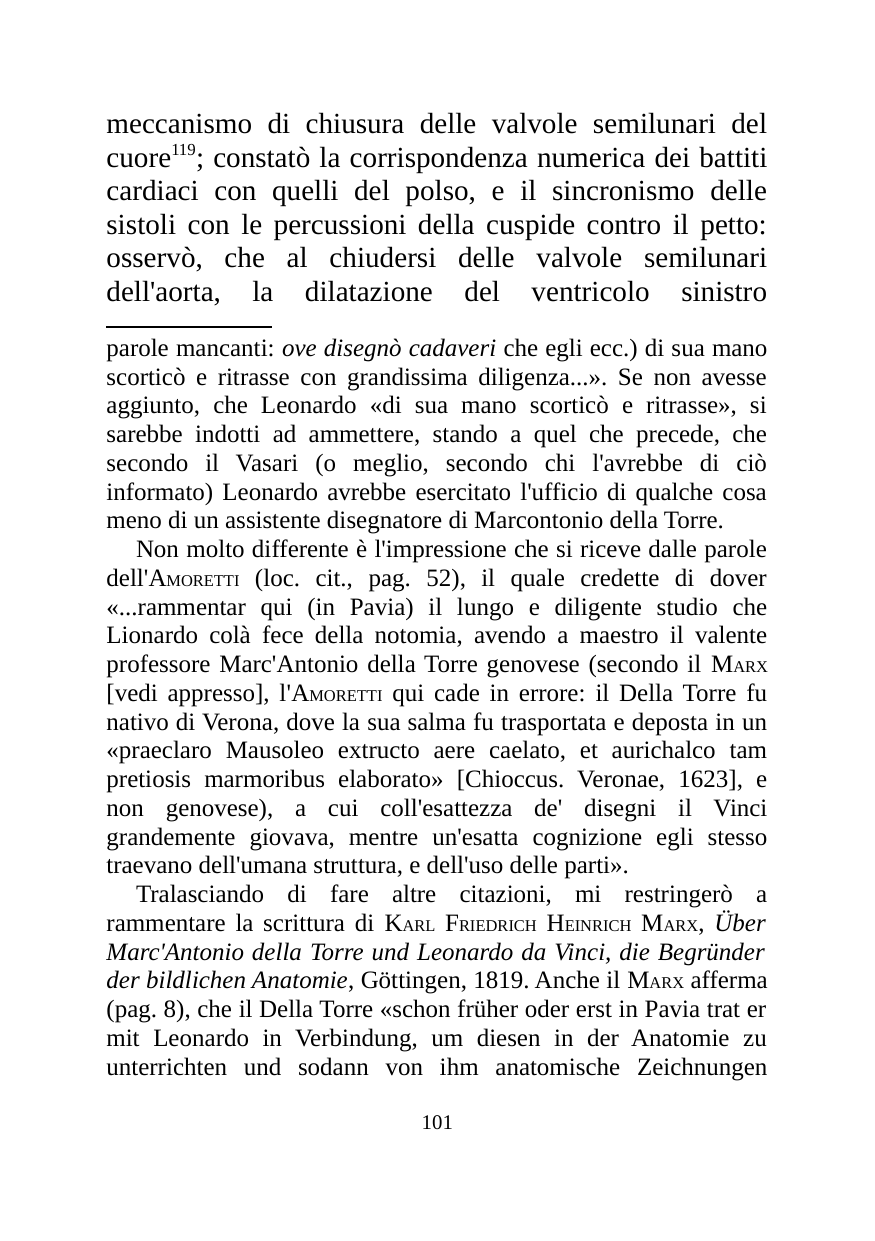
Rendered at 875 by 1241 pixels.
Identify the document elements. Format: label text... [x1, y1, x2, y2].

text meccanismo di chiusura delle valvole semilunari del cuore; constatò la corrispondenza numerica dei battiti cardiaci con quelli del polso, e il sincronismo delle sistoli con le percussioni della cuspide contro il petto: osservò, che al chiudersi delle valvole semilunari dell'aorta, la dilatazione del ventricolo sinistro [106, 106, 768, 307]
text Non molto differente è l'impressione che si riceve dalle parole dell'Amoretti (loc. cit., pag. 52), il quale credette di dover «...rammentar qui (in Pavia) il lungo e diligente studio che Lionardo colà fece della notomia, avendo a maestro il valente professore Marc'Antonio della Torre genovese (secondo il Marx [vedi appresso], l'Amoretti qui cade in errore: il Della Torre fu nativo di Verona, dove la sua salma fu trasportata e deposta in un «praeclaro Mausoleo extructo aere caelato, et aurichalco tam pretiosis marmoribus elaborato» [Chioccus. Veronae, 1623], e non genovese), a cui coll'esattezza de' disegni il Vinci grandemente giovava, mentre un'esatta cognizione egli stesso traevano dell'umana struttura, e dell'uso delle parti». [106, 534, 768, 879]
text parole mancanti: ove disegnò cadaveri che egli ecc.) di sua mano scorticò e ritrasse con grandissima diligenza...». Se non avesse aggiunto, che Leonardo «di sua mano scorticò e ritrasse», si sarebbe indotti ad ammettere, stando a quel che precede, che secondo il Vasari (o meglio, secondo chi l'avrebbe di ciò informato) Leonardo avrebbe esercitato l'ufficio di qualche cosa meno di un assistente disegnatore di Marcontonio della Torre. [106, 333, 768, 534]
text Tralasciando di fare altre citazioni, mi restringerò a rammentare la scrittura di Karl Friedrich Heinrich Marx, Über Marc'Antonio della Torre und Leonardo da Vinci, die Begründer der bildlichen Anatomie, Göttingen, 1819. Anche il Marx afferma (pag. 8), che il Della Torre «schon früher oder erst in Pavia trat er mit Leonardo in Verbindung, um diesen in der Anatomie zu unterrichten und sodann von ihm anatomische Zeichnungen [106, 879, 768, 1080]
